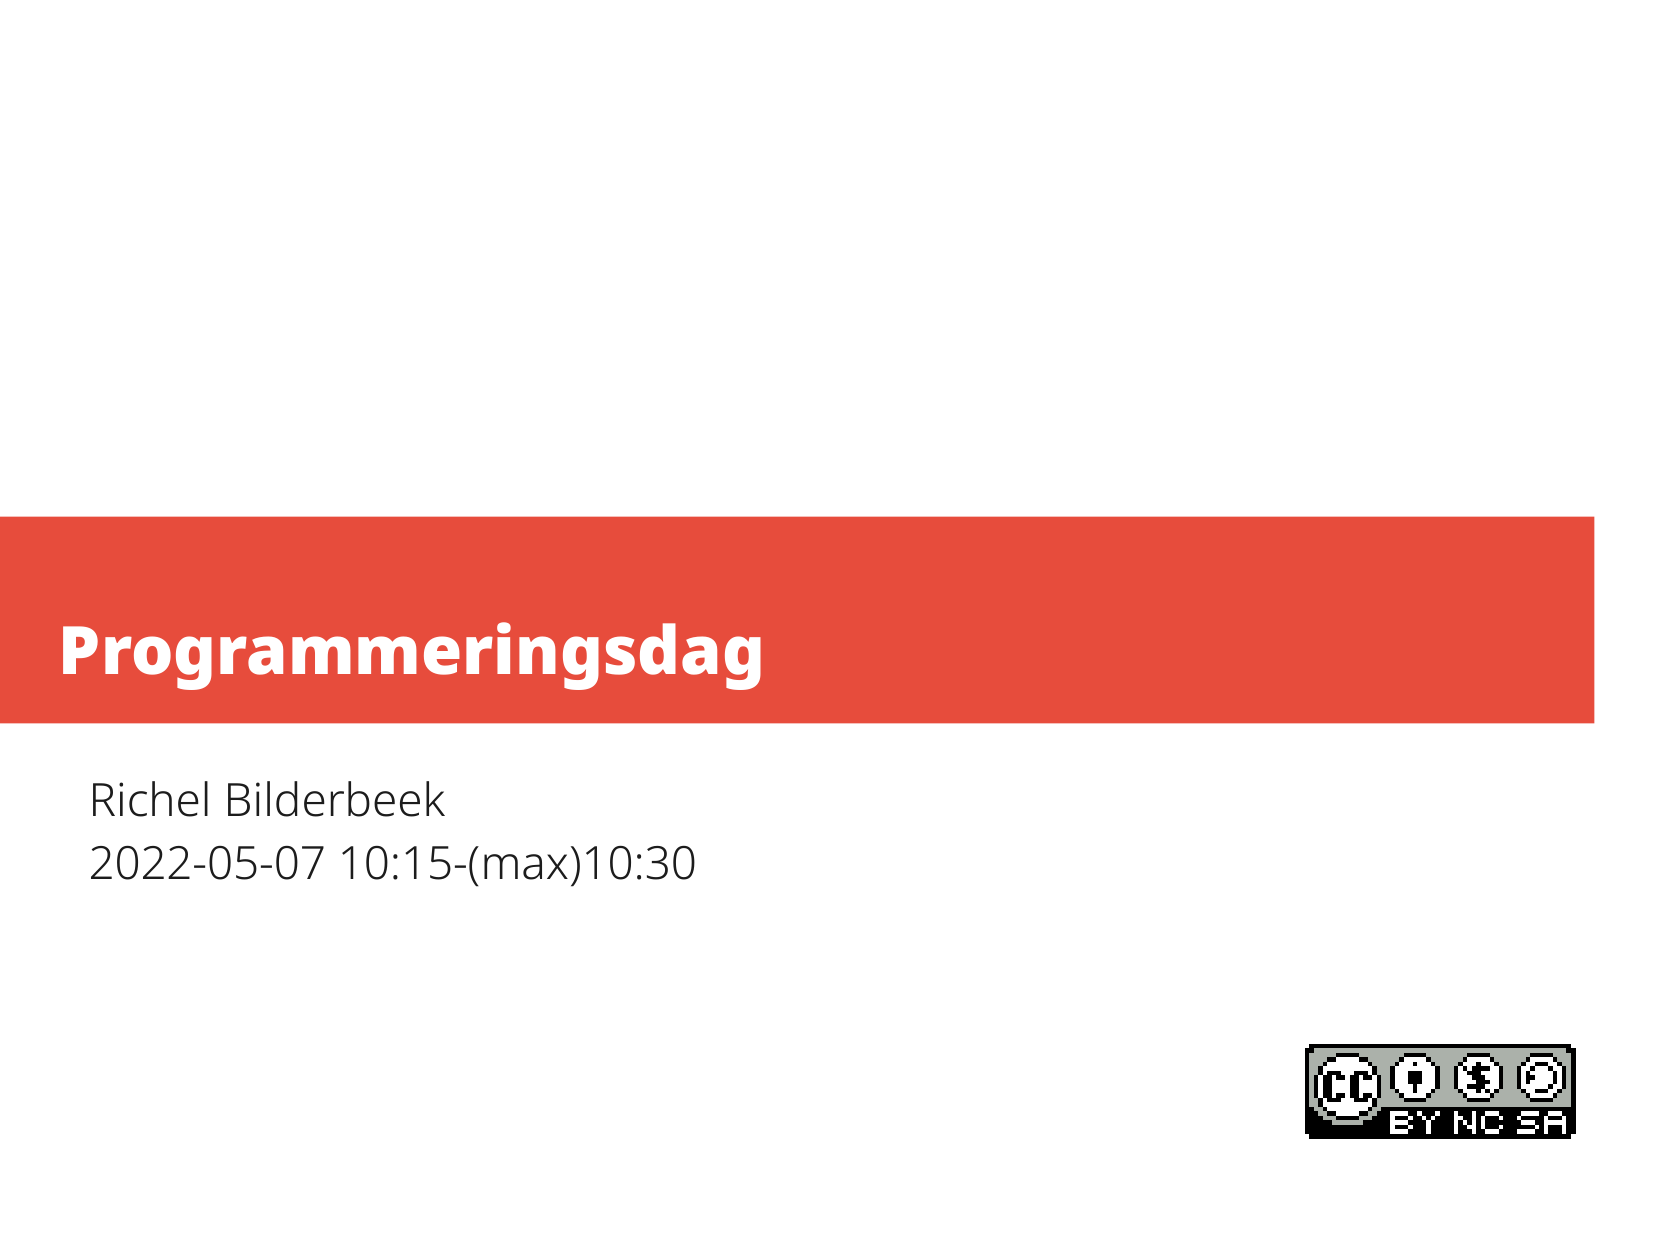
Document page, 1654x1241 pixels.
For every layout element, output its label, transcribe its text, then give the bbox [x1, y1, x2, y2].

subtitle Richel Bilderbeek 2022-05-07 10:15-(max)10:30 https://github.com/richelbilderbeek/programmeringsdag_usb_2022 [88, 767, 1595, 886]
picture [1305, 1044, 1576, 1139]
title Programmeringsdag [59, 546, 1595, 694]
